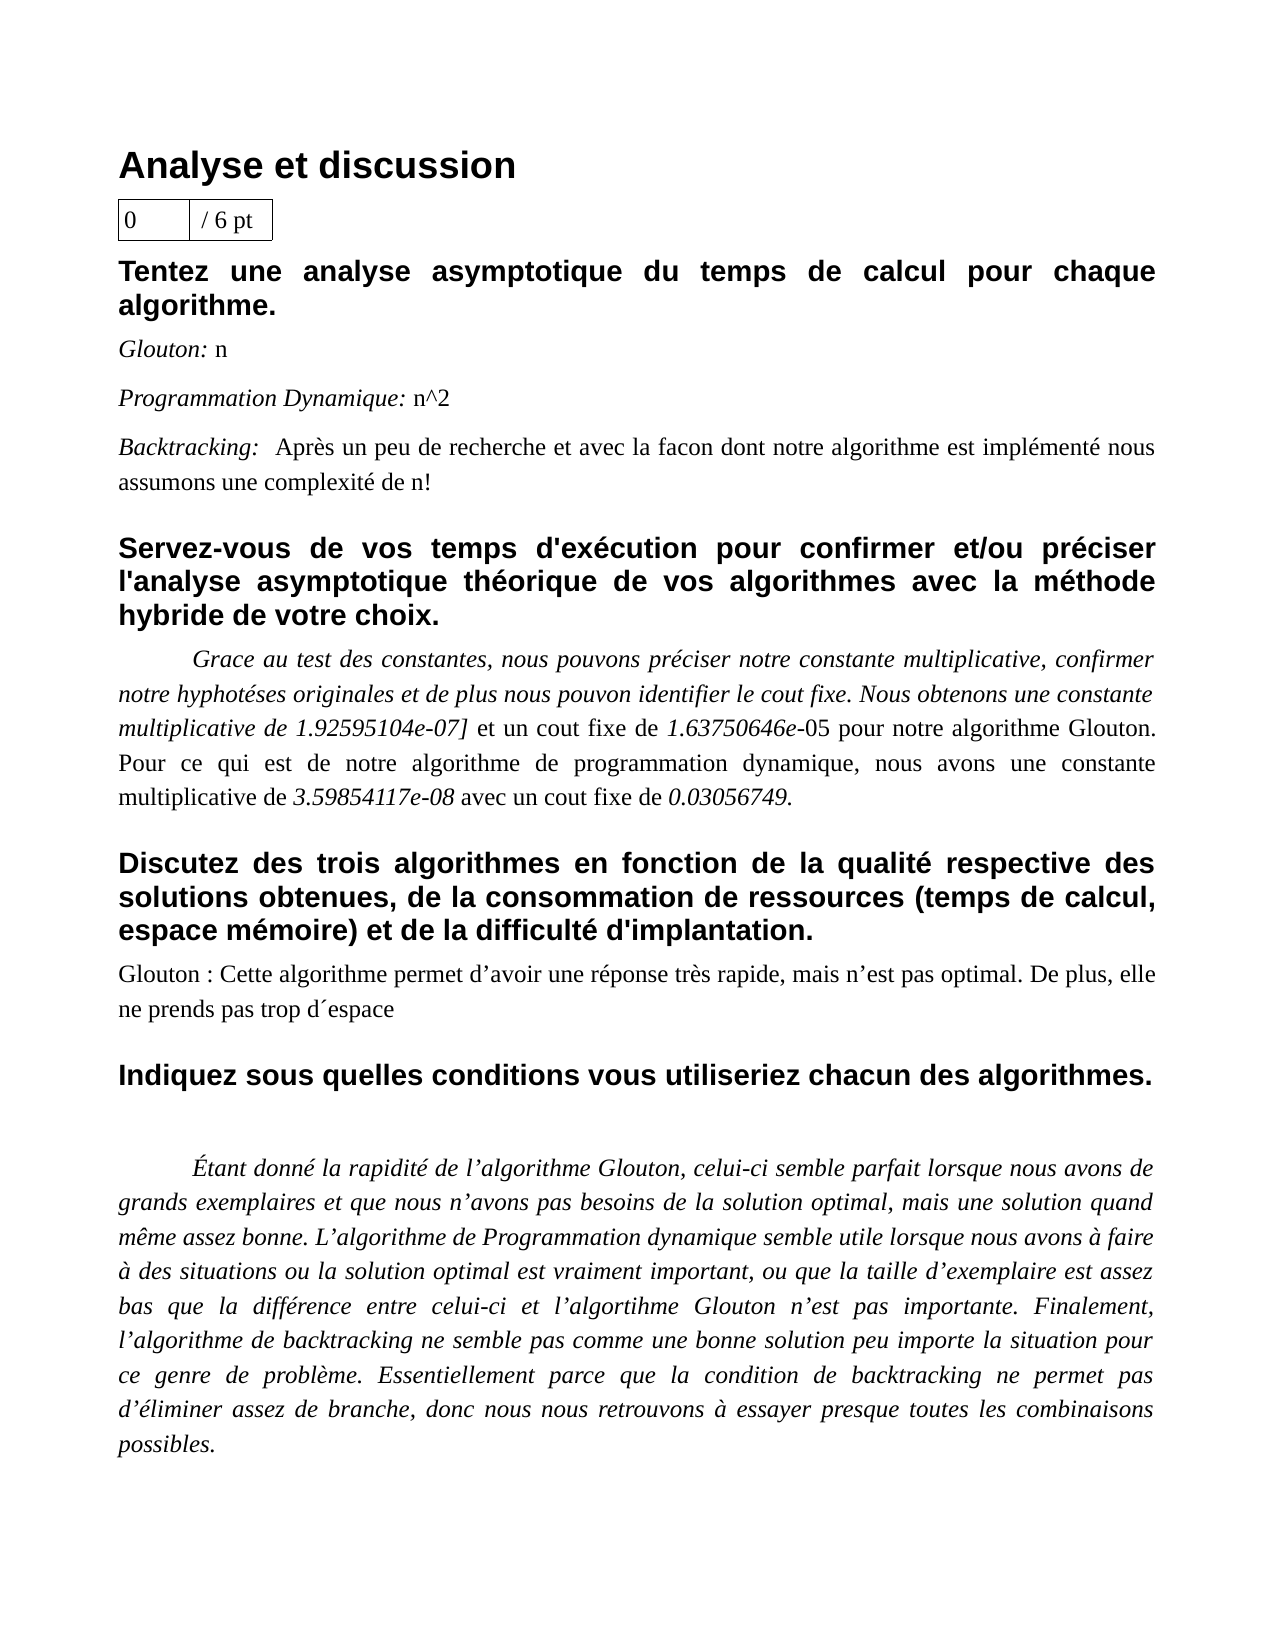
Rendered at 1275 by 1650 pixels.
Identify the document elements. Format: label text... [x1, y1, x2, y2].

subtitle Analyse et discussion [118, 143, 1157, 187]
text Programmation Dynamique: n^2 [118, 383, 1157, 412]
table_header / 6 pt [190, 200, 272, 239]
subtitle Discutez des trois algorithmes en fonction de la qualité respective des solutions obtenues, de la consommation de ressources (temps de calcul, espace mémoire) et de la difficulté d'implantation. [118, 846, 1157, 947]
text Backtracking: Après un peu de recherche et avec la facon dont notre algorithme est implémenté nous assumons une complexité de n! [118, 432, 1157, 496]
subtitle Servez-vous de vos temps d'exécution pour confirmer et/ou préciser l'analyse asymptotique théorique de vos algorithmes avec la méthode hybride de votre choix. [118, 531, 1157, 632]
subtitle Indiquez sous quelles conditions vous utiliseriez chacun des algorithmes. [118, 1058, 1157, 1091]
text Étant donné la rapidité de l’algorithme Glouton, celui-ci semble parfait lorsque nous avons de grands exemplaires et que nous n’avons pas besoins de la solution optimal, mais une solution quand même assez bonne. L’algorithme de Programmation dynamique semble utile lorsque nous avons à faire à des situations ou la solution optimal est vraiment important, ou que la taille d’exemplaire est assez bas que la différence entre celui-ci et l’algortihme Glouton n’est pas importante. Finalement, l’algorithme de backtracking ne semble pas comme une bonne solution peu importe la situation pour ce genre de problème. Essentiellement parce que la condition de backtracking ne permet pas d’éliminer assez de branche, donc nous nous retrouvons à essayer presque toutes les combinaisons possibles. [118, 1153, 1157, 1458]
table_header 0 [119, 200, 189, 239]
text Glouton: n [118, 334, 1157, 363]
subtitle Tentez une analyse asymptotique du temps de calcul pour chaque algorithme. [118, 254, 1157, 322]
text Glouton : Cette algorithme permet d’avoir une réponse très rapide, mais n’est pas optimal. De plus, elle ne prends pas trop d´espace [118, 959, 1157, 1023]
text Grace au test des constantes, nous pouvons préciser notre constante multiplicative, confirmer notre hyphotéses originales et de plus nous pouvon identifier le cout fixe. Nous obtenons une constante multiplicative de 1.92595104e-07] et un cout fixe de 1.63750646e-05 pour notre algorithme Glouton. Pour ce qui est de notre algorithme de programmation dynamique, nous avons une constante multiplicative de 3.59854117e-08 avec un cout fixe de 0.03056749. [118, 644, 1157, 811]
